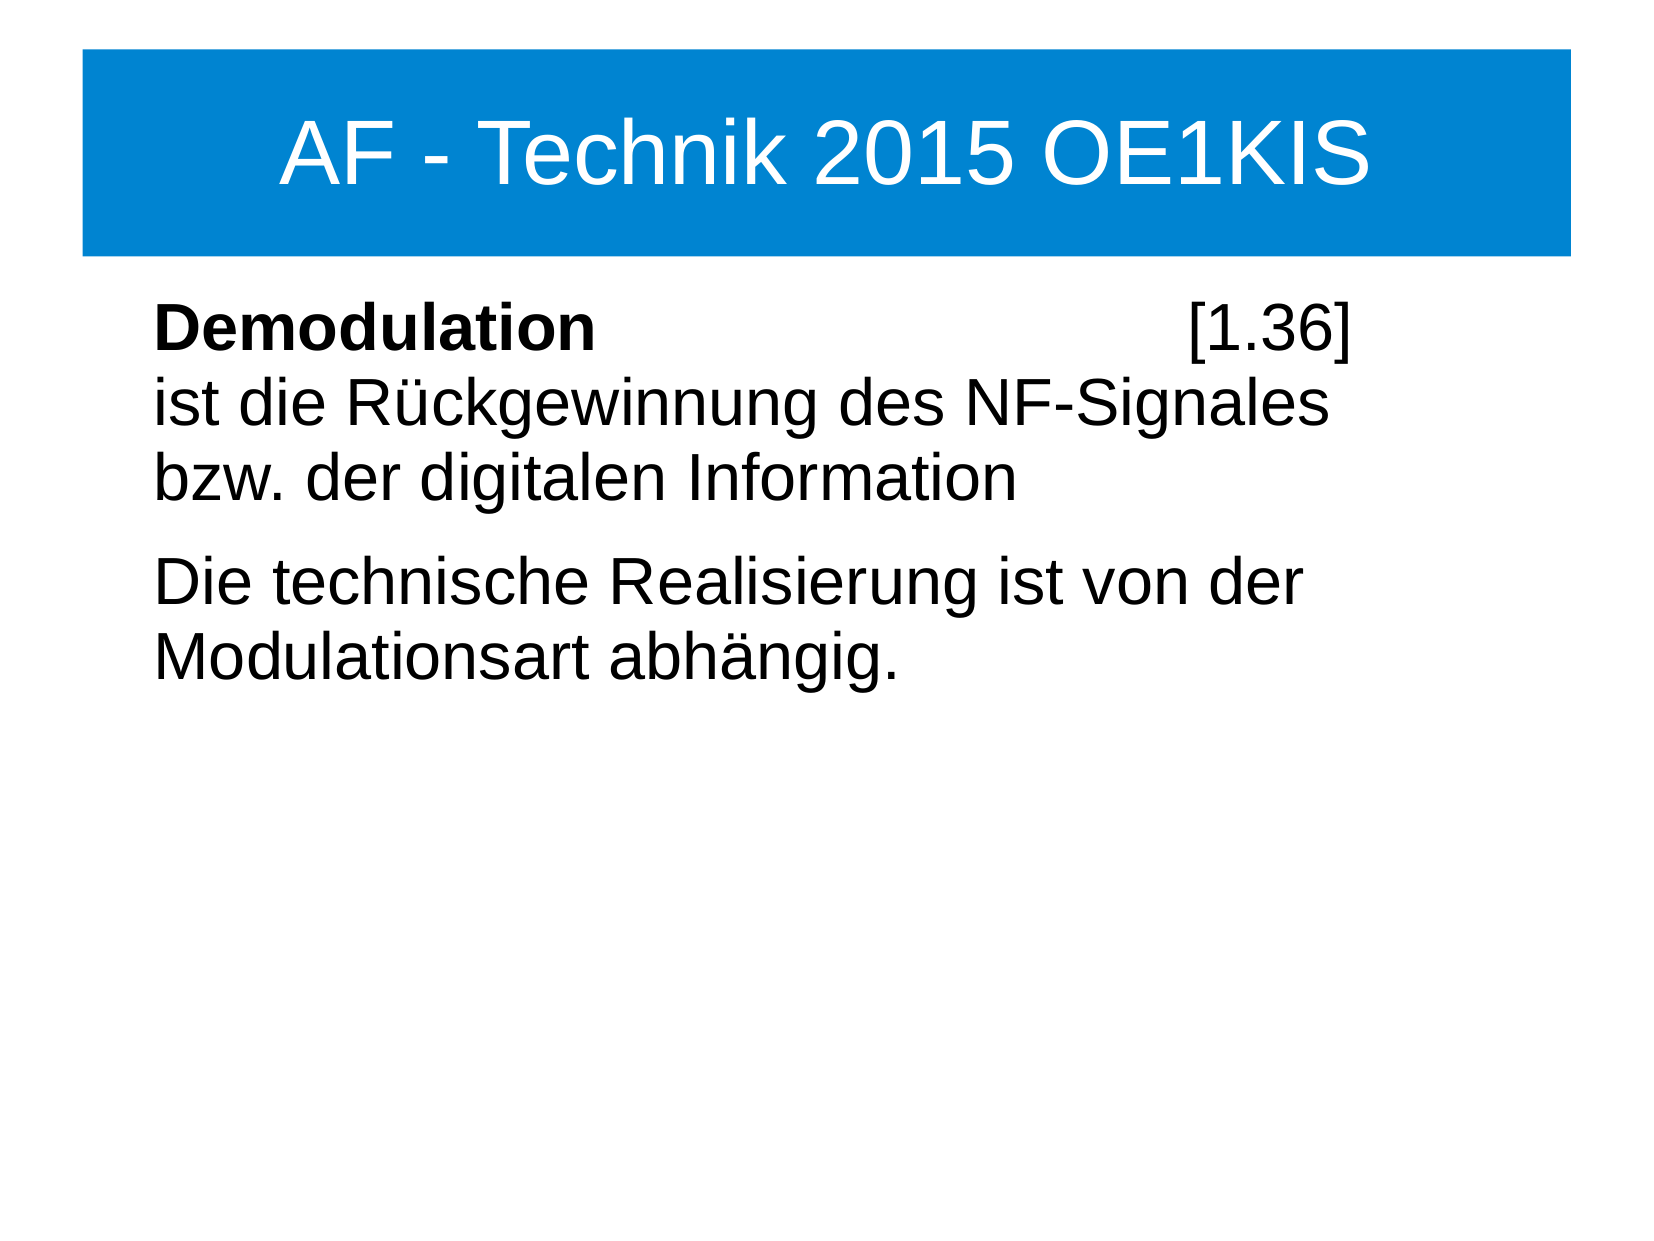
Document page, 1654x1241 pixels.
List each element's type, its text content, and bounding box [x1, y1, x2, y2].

title AF - Technik 2015 OE1KIS [82, 49, 1571, 257]
list Demodulation [1.36] ist die Rückgewinnung des NF-Signales bzw. der digitalen Information Die technische Realisierung ist von der Modulationsart abhängig. [82, 290, 1571, 1010]
